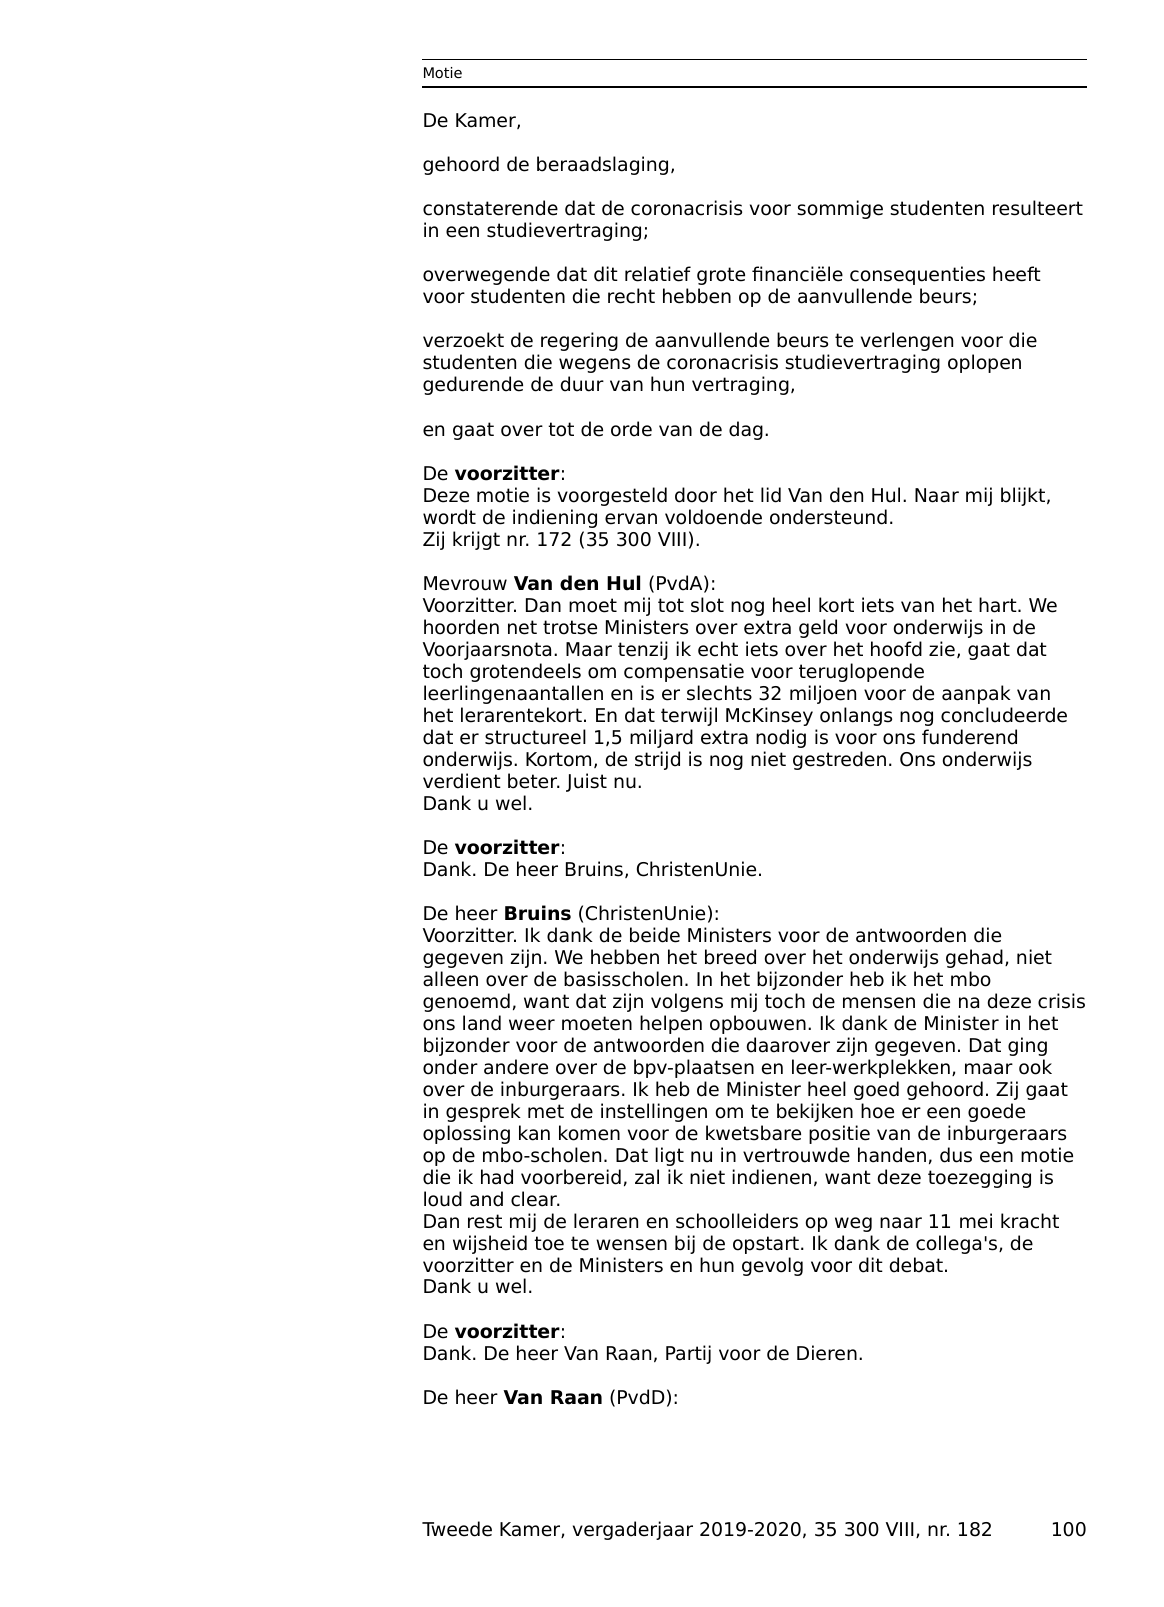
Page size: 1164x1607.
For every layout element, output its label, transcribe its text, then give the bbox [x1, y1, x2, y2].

text Mevrouw Van den Hul (PvdA): [422, 573, 1087, 595]
text Zij krijgt nr. 172 (35 300 VIII). [422, 528, 1087, 551]
table_header Motie [422, 60, 1087, 86]
text constaterende dat de coronacrisis voor sommige studenten resulteert in een studievertraging; [422, 198, 1087, 242]
text Dank. De heer Van Raan, Partij voor de Dieren. [422, 1343, 1087, 1364]
text en gaat over tot de orde van de dag. [422, 418, 1087, 440]
text verzoekt de regering de aanvullende beurs te verlengen voor die studenten die wegens de coronacrisis studievertraging oplopen gedurende de duur van hun vertraging, [422, 330, 1087, 396]
text De voorzitter: [422, 463, 1087, 484]
text Voorzitter. Dan moet mij tot slot nog heel kort iets van het hart. We hoorden net trotse Ministers over extra geld voor onderwijs in de Voorjaarsnota. Maar tenzij ik echt iets over het hoofd zie, gaat dat toch grotendeels om compensatie voor teruglopende leerlingenaantallen en is er slechts 32 miljoen voor de aanpak van het lerarentekort. En dat terwijl McKinsey onlangs nog concludeerde dat er structureel 1,5 miljard extra nodig is voor ons funderend onderwijs. Kortom, de strijd is nog niet gestreden. Ons onderwijs verdient beter. Juist nu. [422, 595, 1087, 792]
text overwegende dat dit relatief grote financiële consequenties heeft voor studenten die recht hebben op de aanvullende beurs; [422, 264, 1087, 308]
text De heer Bruins (ChristenUnie): [422, 903, 1087, 925]
text Dank u wel. [422, 1276, 1087, 1298]
text De voorzitter: [422, 1321, 1087, 1343]
text gehoord de beraadslaging, [422, 154, 1087, 176]
text Dank. De heer Bruins, ChristenUnie. [422, 859, 1087, 881]
text Voorzitter. Ik dank de beide Ministers voor de antwoorden die gegeven zijn. We hebben het breed over het onderwijs gehad, niet alleen over de basisscholen. In het bijzonder heb ik het mbo genoemd, want dat zijn volgens mij toch de mensen die na deze crisis ons land weer moeten helpen opbouwen. Ik dank de Minister in het bijzonder voor de antwoorden die daarover zijn gegeven. Dat ging onder andere over de bpv-plaatsen en leer-werkplekken, maar ook over de inburgeraars. Ik heb de Minister heel goed gehoord. Zij gaat in gesprek met de instellingen om te bekijken hoe er een goede oplossing kan komen voor de kwetsbare positie van de inburgeraars op de mbo-scholen. Dat ligt nu in vertrouwde handen, dus een motie die ik had voorbereid, zal ik niet indienen, want deze toezegging is loud and clear. [422, 925, 1087, 1211]
text Deze motie is voorgesteld door het lid Van den Hul. Naar mij blijkt, wordt de indiening ervan voldoende ondersteund. [422, 484, 1087, 528]
text Dank u wel. [422, 792, 1087, 814]
text De voorzitter: [422, 837, 1087, 859]
text De Kamer, [422, 110, 1087, 132]
text Dan rest mij de leraren en schoolleiders op weg naar 11 mei kracht en wijsheid toe te wensen bij de opstart. Ik dank de collega's, de voorzitter en de Ministers en hun gevolg voor dit debat. [422, 1211, 1087, 1276]
text De heer Van Raan (PvdD): [422, 1387, 1087, 1409]
